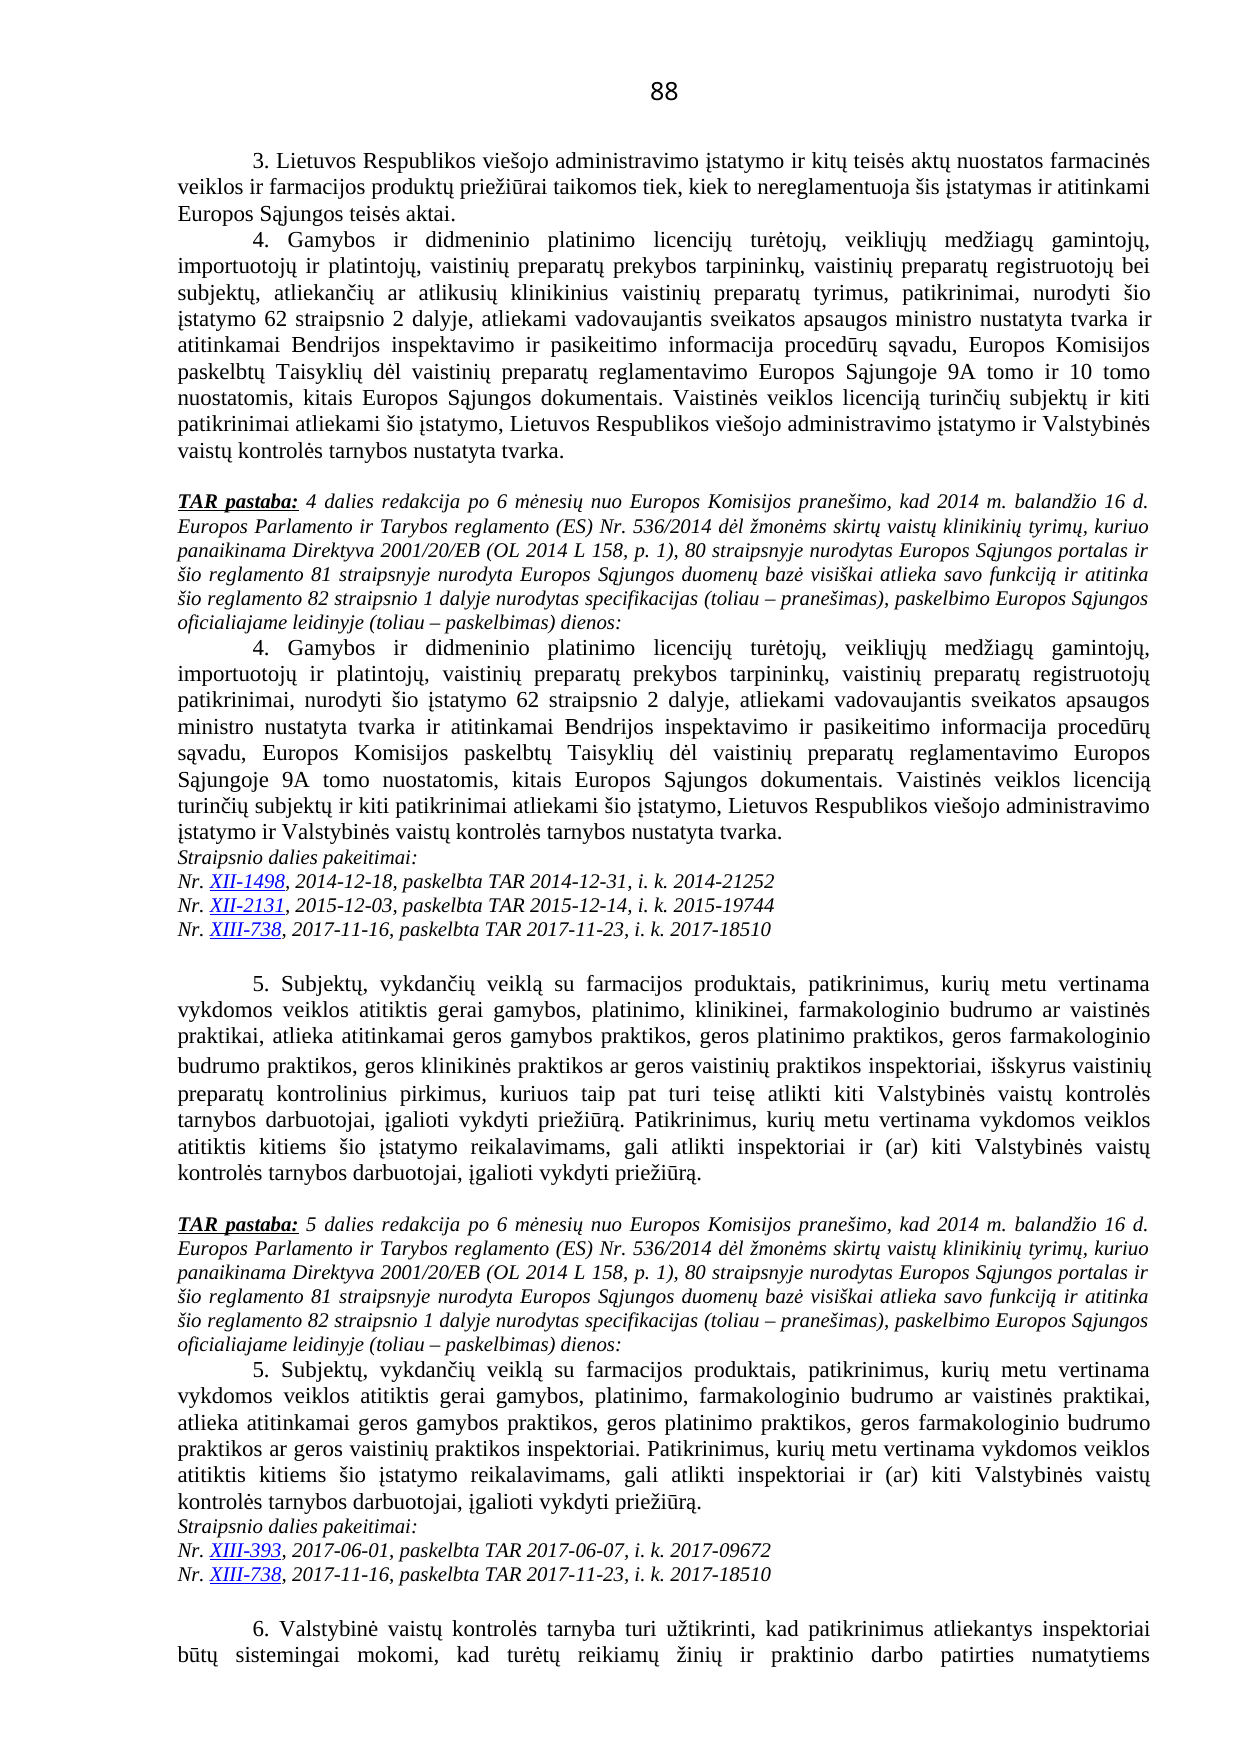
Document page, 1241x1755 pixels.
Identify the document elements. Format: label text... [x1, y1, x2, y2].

text Straipsnio dalies pakeitimai: [177, 845, 1152, 869]
text TAR pastaba: 4 dalies redakcija po 6 mėnesių nuo Europos Komisijos pranešimo, kad 2014 m. balandžio 16 d. Europos Parlamento ir Tarybos reglamento (ES) Nr. 536/2014 dėl žmonėms skirtų vaistų klinikinių tyrimų, kuriuo panaikinama Direktyva 2001/20/EB (OL 2014 L 158, p. 1), 80 straipsnyje nurodytas Europos Sąjungos portalas ir šio reglamento 81 straipsnyje nurodyta Europos Sąjungos duomenų bazė visiškai atlieka savo funkciją ir atitinka šio reglamento 82 straipsnio 1 dalyje nurodytas specifikacijas (toliau – pranešimas), paskelbimo Europos Sąjungos oficialiajame leidinyje (toliau – paskelbimas) dienos: [177, 489, 1152, 634]
text 5. Subjektų, vykdančių veiklą su farmacijos produktais, patikrinimus, kurių metu vertinama vykdomos veiklos atitiktis gerai gamybos, platinimo, klinikinei, farmakologinio budrumo ar vaistinės praktikai, atlieka atitinkamai geros gamybos praktikos, geros platinimo praktikos, geros farmakologinio budrumo praktikos, geros klinikinės praktikos ar geros vaistinių praktikos inspektoriai, išskyrus vaistinių preparatų kontrolinius pirkimus, kuriuos taip pat turi teisę atlikti kiti Valstybinės vaistų kontrolės tarnybos darbuotojai, įgalioti vykdyti priežiūrą. Patikrinimus, kurių metu vertinama vykdomos veiklos atitiktis kitiems šio įstatymo reikalavimams, gali atlikti inspektoriai ir (ar) kiti Valstybinės vaistų kontrolės tarnybos darbuotojai, įgalioti vykdyti priežiūrą. [177, 970, 1152, 1185]
text 6. Valstybinė vaistų kontrolės tarnyba turi užtikrinti, kad patikrinimus atliekantys inspektoriai būtų sistemingai mokomi, kad turėtų reikiamų žinių ir praktinio darbo patirties numatytiems [177, 1615, 1152, 1668]
text TAR pastaba: 5 dalies redakcija po 6 mėnesių nuo Europos Komisijos pranešimo, kad 2014 m. balandžio 16 d. Europos Parlamento ir Tarybos reglamento (ES) Nr. 536/2014 dėl žmonėms skirtų vaistų klinikinių tyrimų, kuriuo panaikinama Direktyva 2001/20/EB (OL 2014 L 158, p. 1), 80 straipsnyje nurodytas Europos Sąjungos portalas ir šio reglamento 81 straipsnyje nurodyta Europos Sąjungos duomenų bazė visiškai atlieka savo funkciją ir atitinka šio reglamento 82 straipsnio 1 dalyje nurodytas specifikacijas (toliau – pranešimas), paskelbimo Europos Sąjungos oficialiajame leidinyje (toliau – paskelbimas) dienos: [177, 1212, 1152, 1356]
text Nr. XIII-738, 2017-11-16, paskelbta TAR 2017-11-23, i. k. 2017-18510 [177, 1562, 1152, 1586]
text Straipsnio dalies pakeitimai: [177, 1514, 1152, 1538]
text Nr. XII-1498, 2014-12-18, paskelbta TAR 2014-12-31, i. k. 2014-21252 [177, 869, 1152, 893]
text 4. Gamybos ir didmeninio platinimo licencijų turėtojų, veikliųjų medžiagų gamintojų, importuotojų ir platintojų, vaistinių preparatų prekybos tarpininkų, vaistinių preparatų registruotojų bei subjektų, atliekančių ar atlikusių klinikinius vaistinių preparatų tyrimus, patikrinimai, nurodyti šio įstatymo 62 straipsnio 2 dalyje, atliekami vadovaujantis sveikatos apsaugos ministro nustatyta tvarka ir atitinkamai Bendrijos inspektavimo ir pasikeitimo informacija procedūrų sąvadu, Europos Komisijos paskelbtų Taisyklių dėl vaistinių preparatų reglamentavimo Europos Sąjungoje 9A tomo ir 10 tomo nuostatomis, kitais Europos Sąjungos dokumentais. Vaistinės veiklos licenciją turinčių subjektų ir kiti patikrinimai atliekami šio įstatymo, Lietuvos Respublikos viešojo administravimo įstatymo ir Valstybinės vaistų kontrolės tarnybos nustatyta tvarka. [177, 226, 1152, 463]
text 5. Subjektų, vykdančių veiklą su farmacijos produktais, patikrinimus, kurių metu vertinama vykdomos veiklos atitiktis gerai gamybos, platinimo, farmakologinio budrumo ar vaistinės praktikai, atlieka atitinkamai geros gamybos praktikos, geros platinimo praktikos, geros farmakologinio budrumo praktikos ar geros vaistinių praktikos inspektoriai. Patikrinimus, kurių metu vertinama vykdomos veiklos atitiktis kitiems šio įstatymo reikalavimams, gali atlikti inspektoriai ir (ar) kiti Valstybinės vaistų kontrolės tarnybos darbuotojai, įgalioti vykdyti priežiūrą. [177, 1356, 1152, 1514]
text Nr. XII-2131, 2015-12-03, paskelbta TAR 2015-12-14, i. k. 2015-19744 [177, 893, 1152, 917]
text Nr. XIII-738, 2017-11-16, paskelbta TAR 2017-11-23, i. k. 2017-18510 [177, 917, 1152, 941]
text 3. Lietuvos Respublikos viešojo administravimo įstatymo ir kitų teisės aktų nuostatos farmacinės veiklos ir farmacijos produktų priežiūrai taikomos tiek, kiek to nereglamentuoja šis įstatymas ir atitinkami Europos Sąjungos teisės aktai. [177, 147, 1152, 226]
text Nr. XIII-393, 2017-06-01, paskelbta TAR 2017-06-07, i. k. 2017-09672 [177, 1538, 1152, 1562]
text 4. Gamybos ir didmeninio platinimo licencijų turėtojų, veikliųjų medžiagų gamintojų, importuotojų ir platintojų, vaistinių preparatų prekybos tarpininkų, vaistinių preparatų registruotojų patikrinimai, nurodyti šio įstatymo 62 straipsnio 2 dalyje, atliekami vadovaujantis sveikatos apsaugos ministro nustatyta tvarka ir atitinkamai Bendrijos inspektavimo ir pasikeitimo informacija procedūrų sąvadu, Europos Komisijos paskelbtų Taisyklių dėl vaistinių preparatų reglamentavimo Europos Sąjungoje 9A tomo nuostatomis, kitais Europos Sąjungos dokumentais. Vaistinės veiklos licenciją turinčių subjektų ir kiti patikrinimai atliekami šio įstatymo, Lietuvos Respublikos viešojo administravimo įstatymo ir Valstybinės vaistų kontrolės tarnybos nustatyta tvarka. [177, 634, 1152, 845]
